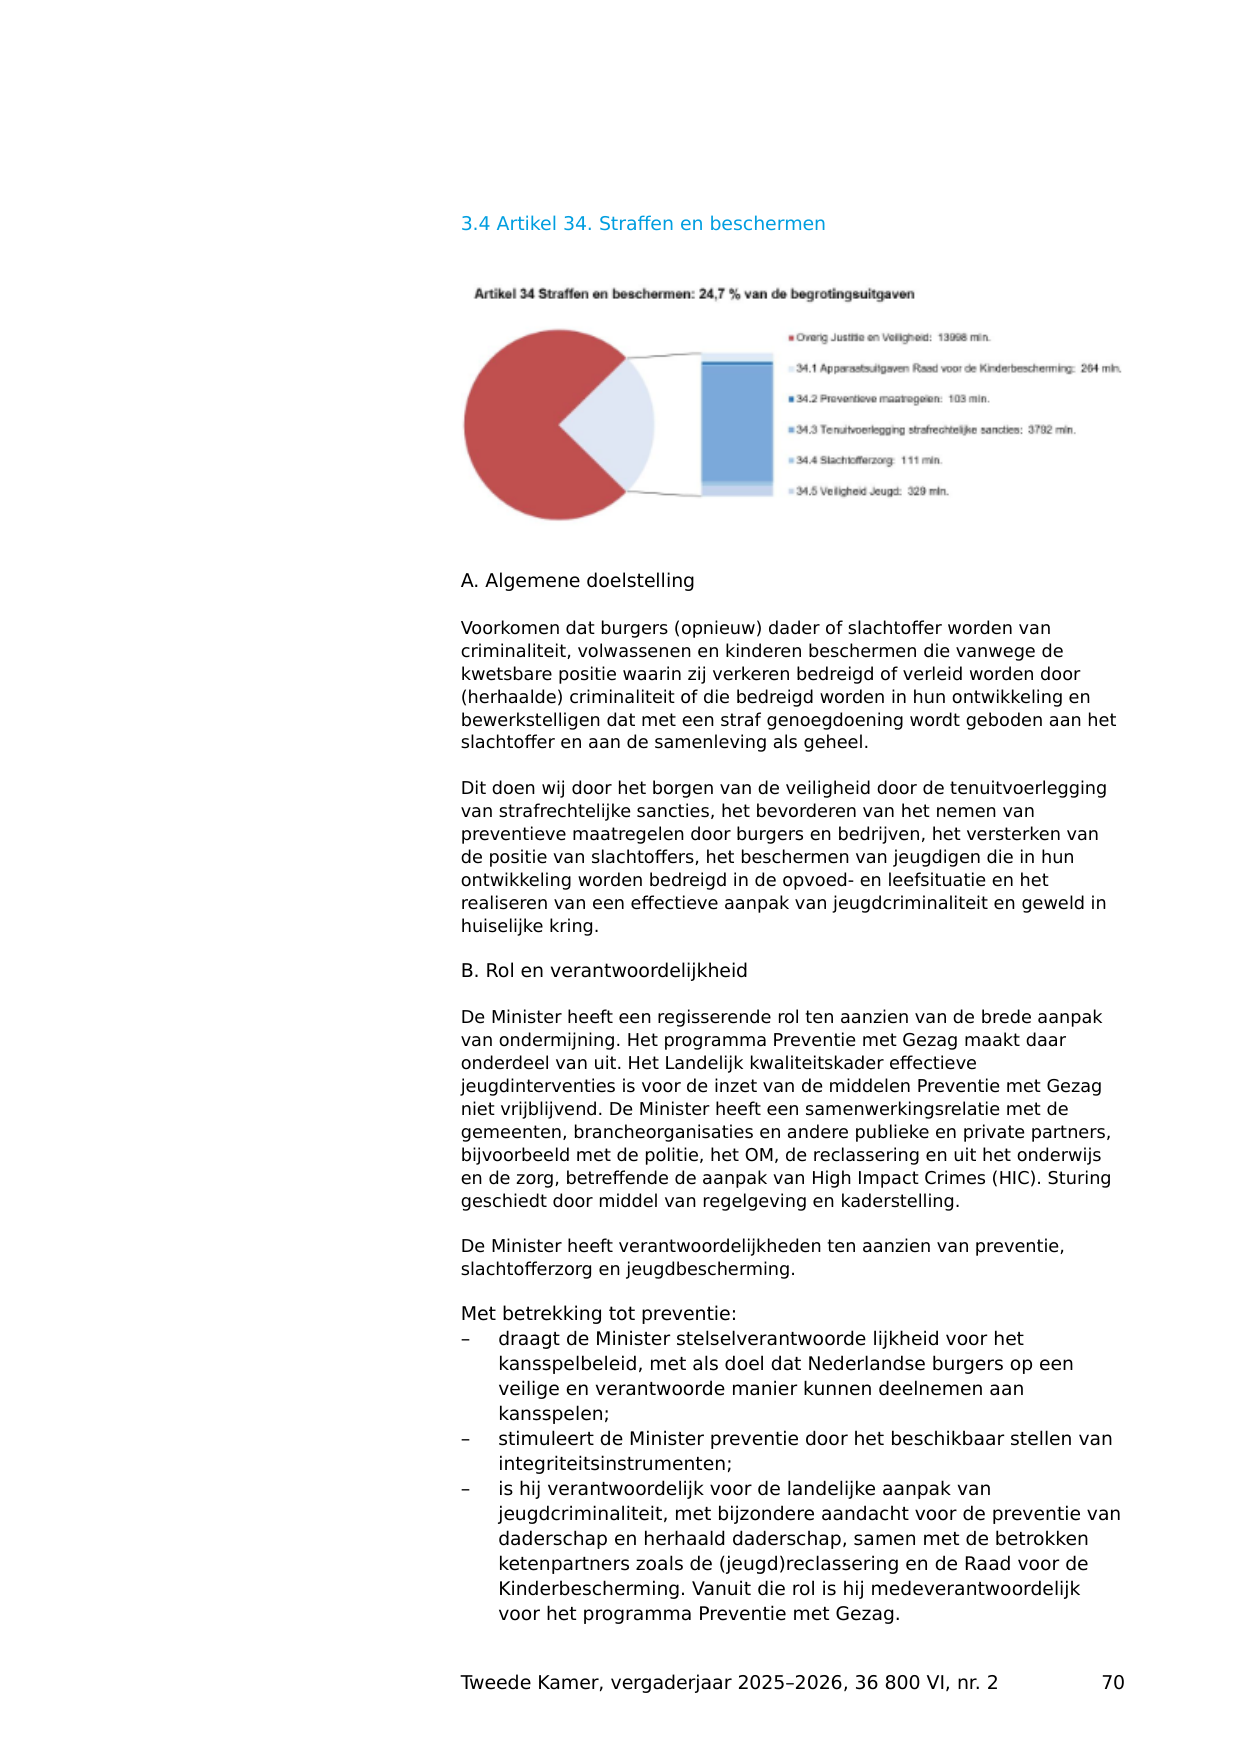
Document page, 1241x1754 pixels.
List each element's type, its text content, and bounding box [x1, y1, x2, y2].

text De Minister heeft een regisserende rol ten aanzien van de brede aanpak van ondermijning. Het programma Preventie met Gezag maakt daar onderdeel van uit. Het Landelijk kwaliteitskader effectieve jeugdinterventies is voor de inzet van de middelen Preventie met Gezag niet vrijblijvend. De Minister heeft een samenwerkingsrelatie met de gemeenten, brancheorganisaties en andere publieke en private partners, bijvoorbeeld met de politie, het OM, de reclassering en uit het onderwijs en de zorg, betreffende de aanpak van High Impact Crimes (HIC). Sturing geschiedt door middel van regelgeving en kaderstelling. [461, 1005, 1125, 1212]
title B. Rol en verantwoordelijkheid [461, 960, 1125, 982]
text De Minister heeft verantwoordelĳkheden ten aanzien van preventie, slachtofferzorg en jeugdbescherming. [461, 1234, 1125, 1280]
list is hij verantwoordelijk voor de landelijke aanpak van jeugdcriminaliteit, met bijzondere aandacht voor de preventie van daderschap en herhaald daderschap, samen met de betrokken ketenpartners zoals de (jeugd)reclassering en de Raad voor de Kinderbescherming. Vanuit die rol is hij medeverantwoordelijk voor het programma Preventie met Gezag. [461, 1475, 1125, 1625]
text Met betrekking tot preventie: [461, 1303, 1125, 1325]
list draagt de Minister stelselverantwoorde­ lĳkheid voor het kansspelbeleid, met als doel dat Nederlandse burgers op een veilige en verantwoorde manier kunnen deelnemen aan kansspelen; [461, 1325, 1125, 1425]
text Voorkomen dat burgers (opnieuw) dader of slachtoffer worden van criminaliteit, volwassenen en kinderen beschermen die vanwege de kwetsbare positie waarin zij verkeren bedreigd of verleid worden door (herhaalde) criminaliteit of die bedreigd worden in hun ontwikkeling en bewerkstelligen dat met een straf genoegdoening wordt geboden aan het slachtoffer en aan de samenleving als geheel. [461, 616, 1125, 753]
title A. Algemene doelstelling [461, 570, 1125, 592]
list stimuleert de Minister preventie door het beschikbaar stellen van integriteitsinstrumenten; [461, 1425, 1125, 1475]
text Dit doen wij door het borgen van de veiligheid door de tenuitvoerlegging van strafrechtelijke sancties, het bevorderen van het nemen van preventieve maatregelen door burgers en bedrijven, het versterken van de positie van slachtoffers, het beschermen van jeugdigen die in hun ontwikkeling worden bedreigd in de opvoed- en leefsituatie en het realiseren van een effectieve aanpak van jeugdcriminaliteit en geweld in huiselijke kring. [461, 776, 1125, 937]
title 3.4 Artikel 34. Straffen en beschermen [461, 213, 1125, 235]
